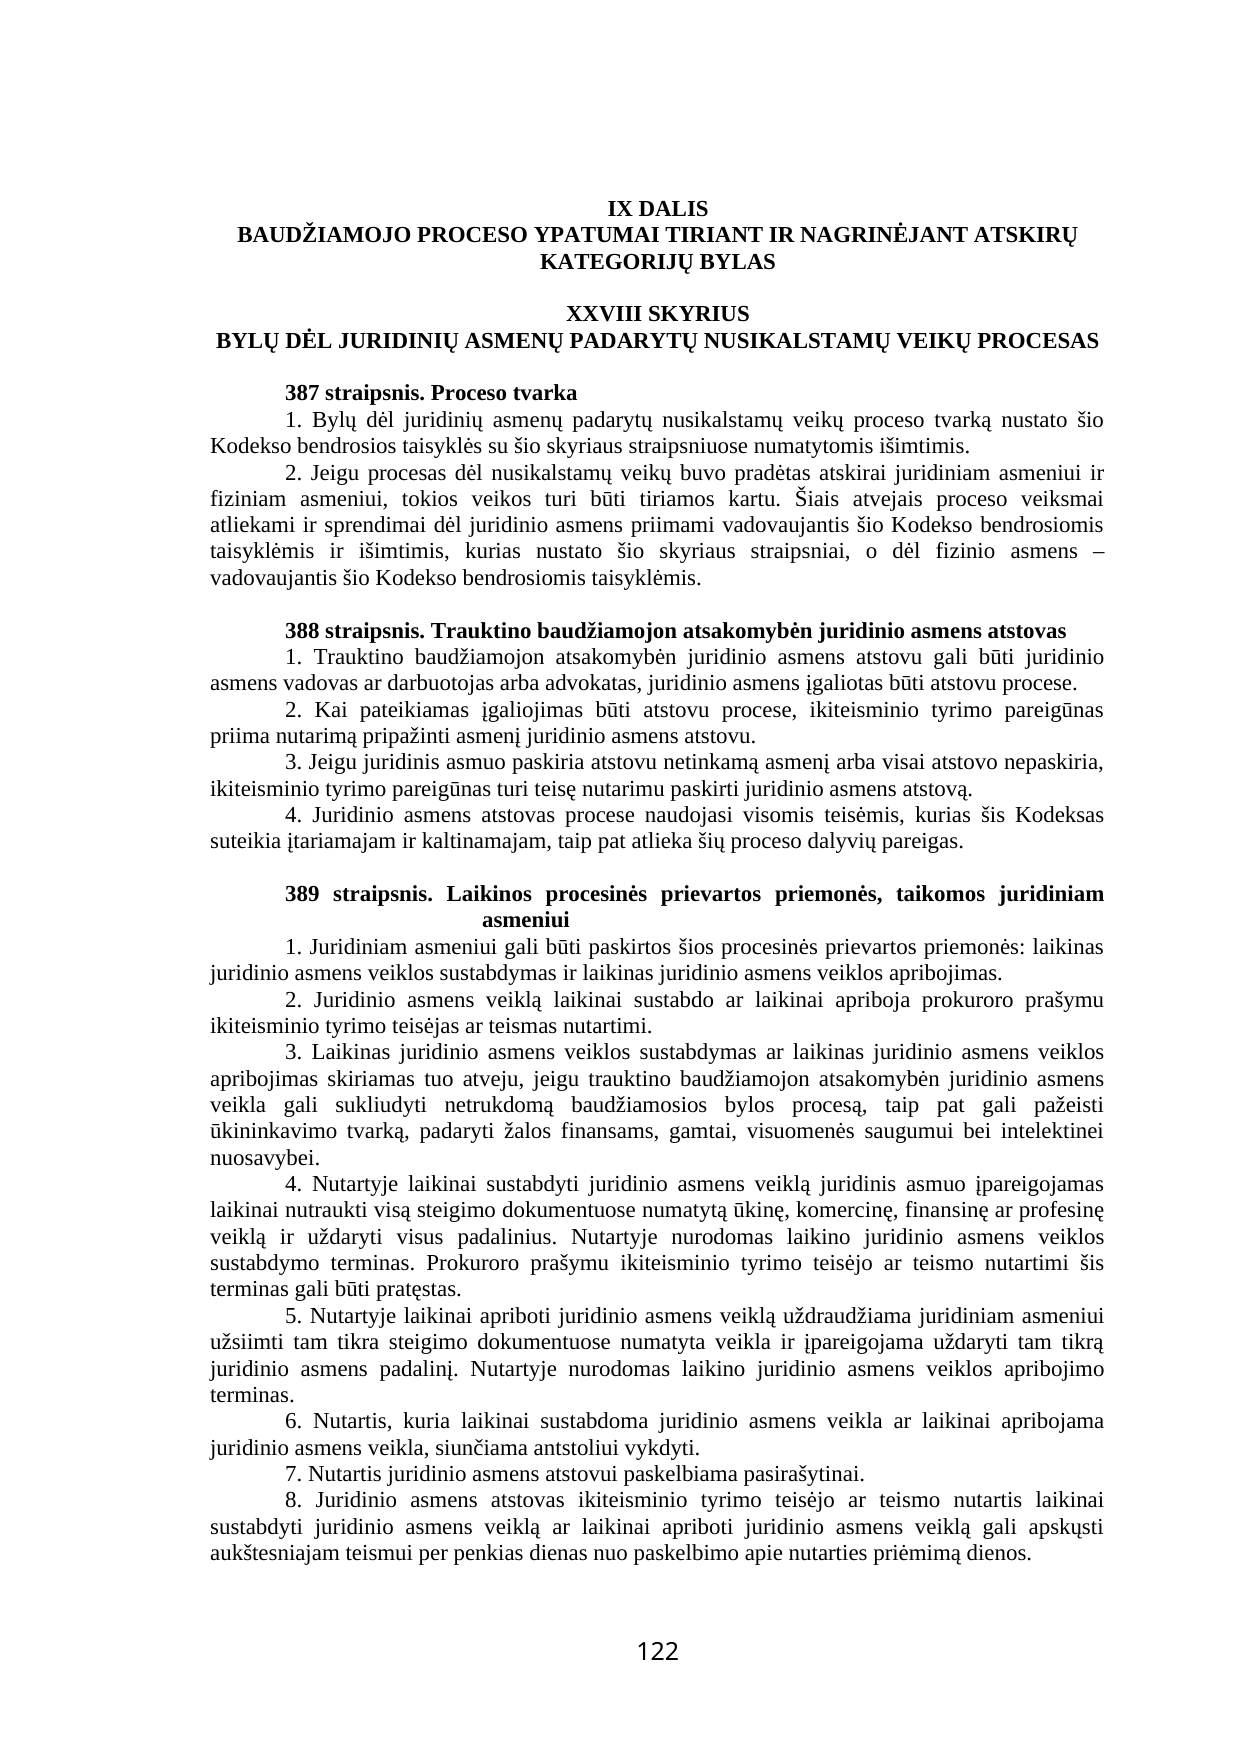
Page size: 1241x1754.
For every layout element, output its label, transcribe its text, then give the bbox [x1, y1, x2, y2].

text 4. Juridinio asmens atstovas procese naudojasi visomis teisėmis, kurias šis Kodeksas suteikia įtariamajam ir kaltinamajam, taip pat atlieka šių proceso dalyvių pareigas. [210, 801, 1106, 854]
text 3. Laikinas juridinio asmens veiklos sustabdymas ar laikinas juridinio asmens veiklos apribojimas skiriamas tuo atveju, jeigu trauktino baudžiamojon atsakomybėn juridinio asmens veikla gali sukliudyti netrukdomą baudžiamosios bylos procesą, taip pat gali pažeisti ūkininkavimo tvarką, padaryti žalos finansams, gamtai, visuomenės saugumui bei intelektinei nuosavybei. [210, 1038, 1106, 1170]
text 6. Nutartis, kuria laikinai sustabdoma juridinio asmens veikla ar laikinai apribojama juridinio asmens veikla, siunčiama antstoliui vykdyti. [210, 1407, 1106, 1460]
text 8. Juridinio asmens atstovas ikiteisminio tyrimo teisėjo ar teismo nutartis laikinai sustabdyti juridinio asmens veiklą ar laikinai apriboti juridinio asmens veiklą gali apskųsti aukštesniajam teismui per penkias dienas nuo paskelbimo apie nutarties priėmimą dienos. [210, 1486, 1106, 1565]
text 1. Bylų dėl juridinių asmenų padarytų nusikalstamų veikų proceso tvarką nustato šio Kodekso bendrosios taisyklės su šio skyriaus straipsniuose numatytomis išimtimis. [210, 406, 1106, 458]
text 2. Jeigu procesas dėl nusikalstamų veikų buvo pradėtas atskirai juridiniam asmeniui ir fiziniam asmeniui, tokios veikos turi būti tiriamos kartu. Šiais atvejais proceso veiksmai atliekami ir sprendimai dėl juridinio asmens priimami vadovaujantis šio Kodekso bendrosiomis taisyklėmis ir išimtimis, kurias nustato šio skyriaus straipsniai, o dėl fizinio asmens – vadovaujantis šio Kodekso bendrosiomis taisyklėmis. [210, 458, 1106, 590]
text 2. Kai pateikiamas įgaliojimas būti atstovu procese, ikiteisminio tyrimo pareigūnas priima nutarimą pripažinti asmenį juridinio asmens atstovu. [210, 696, 1106, 748]
text 5. Nutartyje laikinai apriboti juridinio asmens veiklą uždraudžiama juridiniam asmeniui užsiimti tam tikra steigimo dokumentuose numatyta veikla ir įpareigojama uždaryti tam tikrą juridinio asmens padalinį. Nutartyje nurodomas laikino juridinio asmens veiklos apribojimo terminas. [210, 1302, 1106, 1407]
text Bylų dėl juridinių asmenų padarytų nusikalstamų veikų procesas [210, 327, 1106, 353]
text 2. Juridinio asmens veiklą laikinai sustabdo ar laikinai apriboja prokuroro prašymu ikiteisminio tyrimo teisėjas ar teismas nutartimi. [210, 986, 1106, 1038]
text 388 straipsnis. Trauktino baudžiamojon atsakomybėn juridinio asmens atstovas [285, 617, 1106, 643]
text Baudžiamojo proceso ypatumai tiriant ir nagrinėjant atskirų kategorijų bylas [210, 221, 1106, 274]
subtitle XXVIII skyrius [210, 300, 1106, 327]
text 389 straipsnis. Laikinos procesinės prievartos priemonės, taikomos juridiniam asmeniui [285, 880, 1106, 933]
text 1. Trauktino baudžiamojon atsakomybėn juridinio asmens atstovu gali būti juridinio asmens vadovas ar darbuotojas arba advokatas, juridinio asmens įgaliotas būti atstovu procese. [210, 643, 1106, 696]
text 1. Juridiniam asmeniui gali būti paskirtos šios procesinės prievartos priemonės: laikinas juridinio asmens veiklos sustabdymas ir laikinas juridinio asmens veiklos apribojimas. [210, 933, 1106, 986]
subtitle IX dalis [210, 195, 1106, 221]
text 7. Nutartis juridinio asmens atstovui paskelbiama pasirašytinai. [210, 1460, 1106, 1486]
text 4. Nutartyje laikinai sustabdyti juridinio asmens veiklą juridinis asmuo įpareigojamas laikinai nutraukti visą steigimo dokumentuose numatytą ūkinę, komercinę, finansinę ar profesinę veiklą ir uždaryti visus padalinius. Nutartyje nurodomas laikino juridinio asmens veiklos sustabdymo terminas. Prokuroro prašymu ikiteisminio tyrimo teisėjo ar teismo nutartimi šis terminas gali būti pratęstas. [210, 1170, 1106, 1302]
text 387 straipsnis. Proceso tvarka [210, 379, 1106, 406]
text 3. Jeigu juridinis asmuo paskiria atstovu netinkamą asmenį arba visai atstovo nepaskiria, ikiteisminio tyrimo pareigūnas turi teisę nutarimu paskirti juridinio asmens atstovą. [210, 748, 1106, 801]
